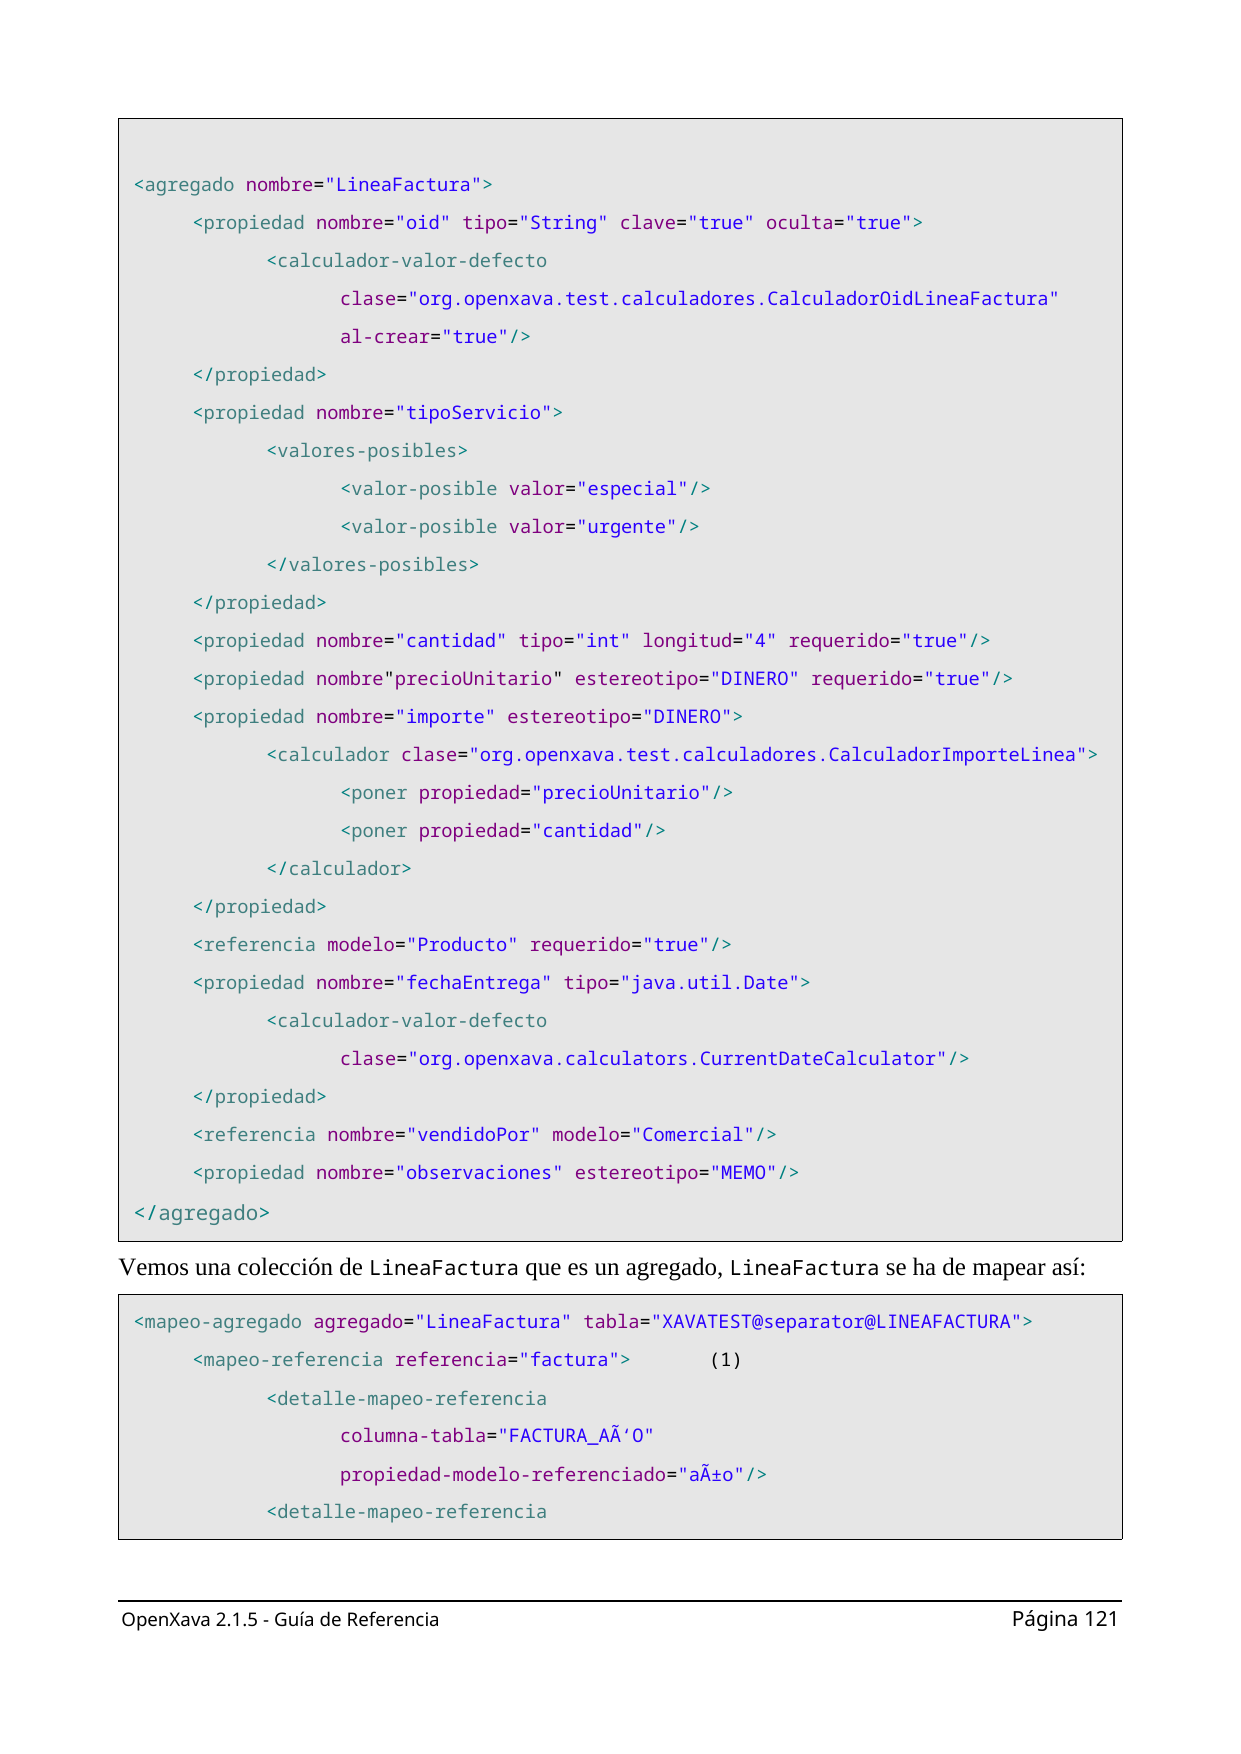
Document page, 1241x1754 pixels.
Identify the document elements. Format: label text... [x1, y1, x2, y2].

text <propiedad nombre="observaciones" estereotipo="MEMO"/> [119, 1145, 1122, 1183]
text <propiedad nombre="tipoServicio"> [119, 384, 1122, 422]
text </propiedad> [119, 1069, 1122, 1107]
text <calculador-valor-defecto [119, 993, 1122, 1031]
text <calculador-valor-defecto [119, 232, 1122, 270]
text <poner propiedad="cantidad"/> [119, 802, 1122, 841]
text <propiedad nombre"precioUnitario" estereotipo="DINERO" requerido="true"/> [119, 650, 1122, 688]
text columna-tabla="FACTURA_AÃ‘O" [119, 1408, 1122, 1446]
text <referencia nombre="vendidoPor" modelo="Comercial"/> [119, 1107, 1122, 1145]
text <mapeo-agregado agregado="LineaFactura" tabla="XAVATEST@separator@LINEAFACTURA"> [119, 1295, 1122, 1332]
text <propiedad nombre="fechaEntrega" tipo="java.util.Date"> [119, 954, 1122, 993]
text <calculador clase="org.openxava.test.calculadores.CalculadorImporteLinea"> [119, 726, 1122, 764]
text <poner propiedad="precioUnitario"/> [119, 764, 1122, 802]
text <propiedad nombre="oid" tipo="String" clave="true" oculta="true"> [119, 194, 1122, 232]
text </propiedad> [119, 574, 1122, 612]
text <detalle-mapeo-referencia [119, 1484, 1122, 1539]
text </propiedad> [119, 878, 1122, 917]
text <mapeo-referencia referencia="factura"> (1) [119, 1332, 1122, 1370]
text <valores-posibles> [119, 422, 1122, 460]
text <propiedad nombre="cantidad" tipo="int" longitud="4" requerido="true"/> [119, 612, 1122, 650]
text <propiedad nombre="importe" estereotipo="DINERO"> [119, 688, 1122, 726]
text clase="org.openxava.calculators.CurrentDateCalculator"/> [119, 1031, 1122, 1069]
text Vemos una colección de LineaFactura que es un agregado, LineaFactura se ha de mapear así: [118, 1253, 1122, 1281]
text </agregado> [119, 1183, 1122, 1241]
text <referencia modelo="Producto" requerido="true"/> [119, 917, 1122, 954]
text </propiedad> [119, 346, 1122, 384]
text propiedad-modelo-referenciado="aÃ±o"/> [119, 1446, 1122, 1484]
text <valor-posible valor="especial"/> [119, 460, 1122, 498]
text <detalle-mapeo-referencia [119, 1370, 1122, 1408]
text al-crear="true"/> [119, 308, 1122, 346]
text <agregado nombre="LineaFactura"> [119, 156, 1122, 194]
text </calculador> [119, 841, 1122, 878]
text </valores-posibles> [119, 536, 1122, 574]
text <valor-posible valor="urgente"/> [119, 498, 1122, 536]
text clase="org.openxava.test.calculadores.CalculadorOidLineaFactura" [119, 270, 1122, 308]
